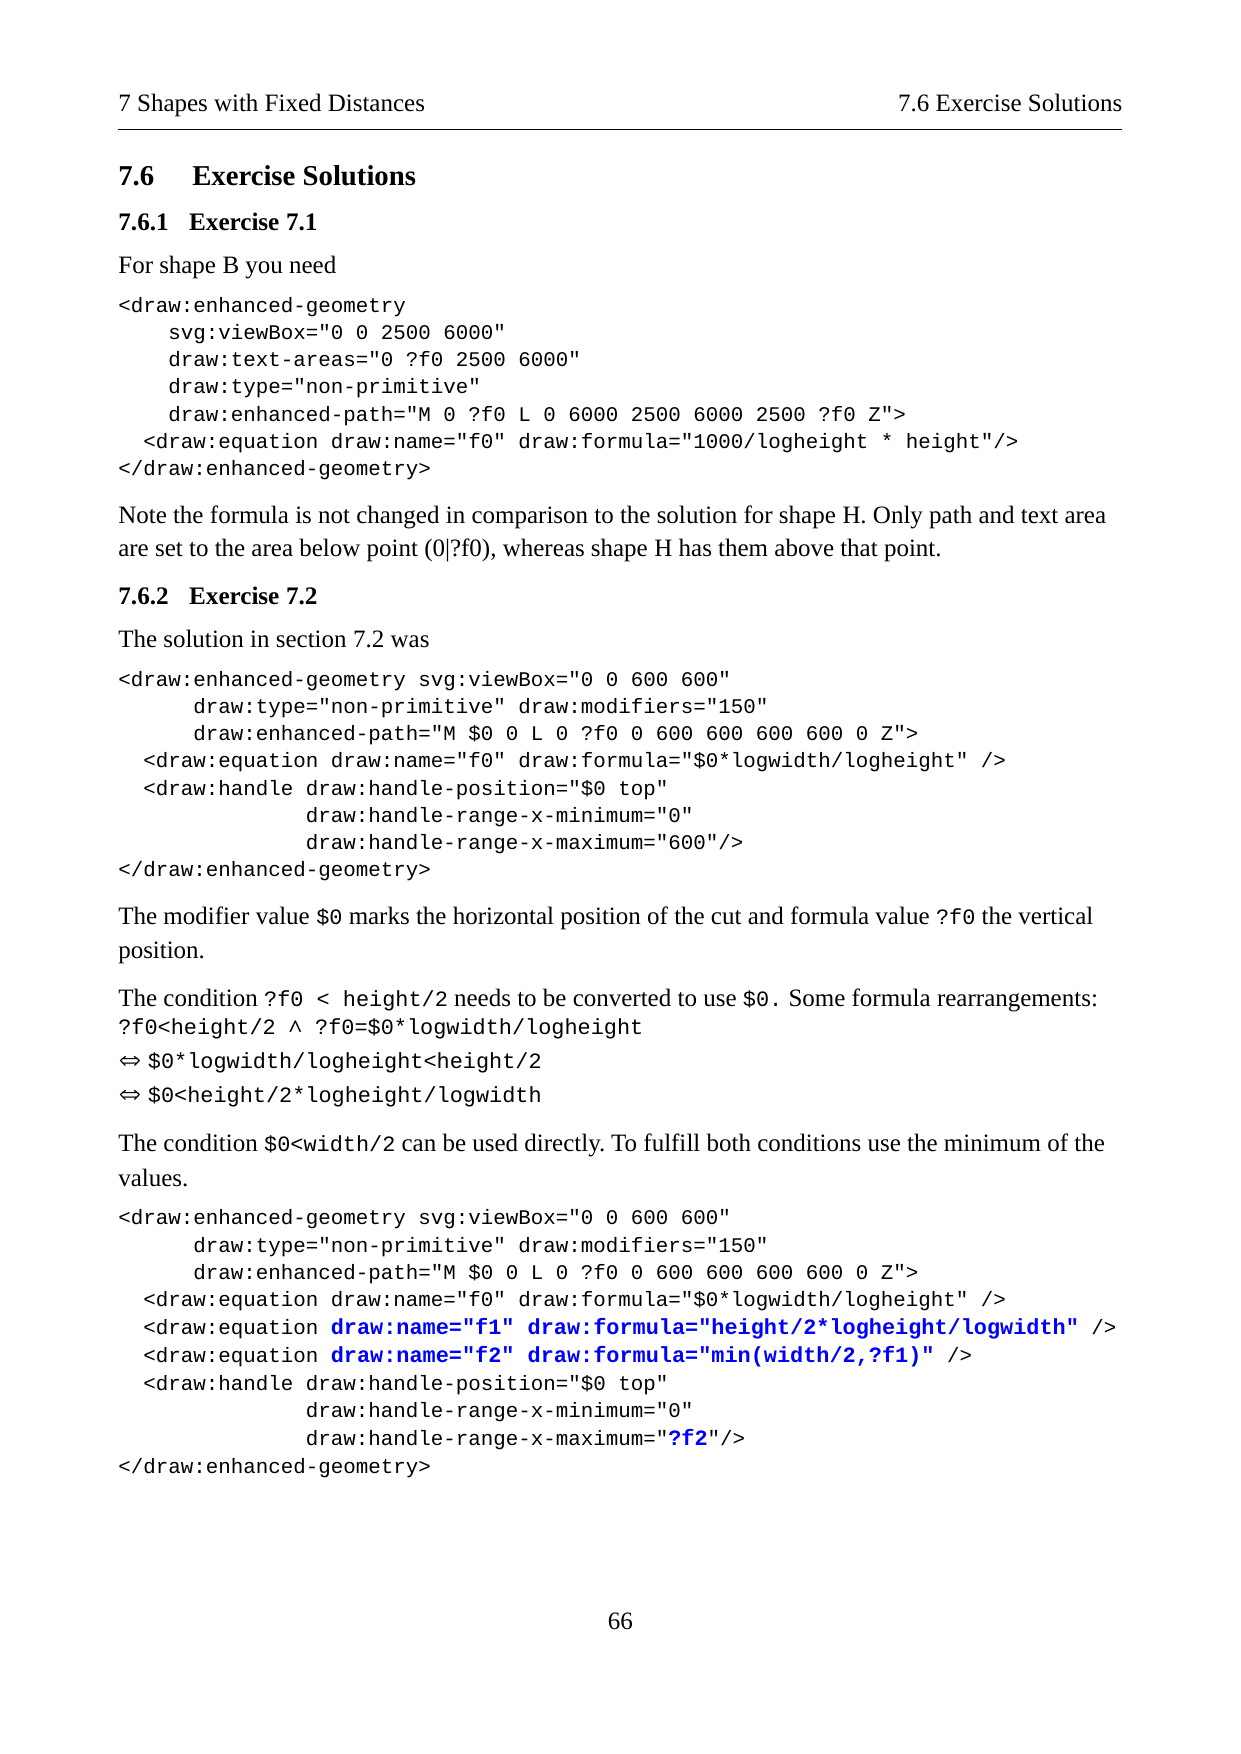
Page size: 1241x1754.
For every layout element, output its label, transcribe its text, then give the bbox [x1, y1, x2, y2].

text <draw:equation draw:name="f0" draw:formula="$0*logwidth/logheight" /> [118, 1289, 1122, 1313]
text The condition ?f0 < height/2 needs to be converted to use $0. Some formula rearrangements: ?⁠f0<height/2 ∧ ?f0=$0*logwidth/logheight ⇔ $0*logwidth/logheight<height/2 ⇔ $0<height/2*logheight/logwidth [118, 983, 1122, 1109]
text </draw:enhanced-geometry> [118, 458, 1122, 482]
text <draw:enhanced-geometry svg:viewBox="0 0 600 600" [118, 669, 1122, 692]
text <draw:equation draw:name="f0" draw:formula="$0*logwidth/logheight" /> [118, 750, 1122, 774]
subtitle Exercise Solutions [118, 159, 1122, 192]
text draw:enhanced-path="M $0 0 L 0 ?f0 0 600 600 600 600 0 Z"> [118, 1262, 1122, 1285]
text <draw:enhanced-geometry svg:viewBox="0 0 600 600" [118, 1207, 1122, 1231]
text draw:type="non-primitive" draw:modifiers="150" [118, 1234, 1122, 1258]
text draw:handle-range-x-maximum="600"/> [118, 832, 1122, 856]
text <draw:enhanced-geometry [118, 295, 1122, 319]
text The modifier value $0 marks the horizontal position of the cut and formula value ?f0 the vertical position. [118, 901, 1122, 964]
text <draw:equation draw:name="f0" draw:formula="1000/logheight * height"/> [118, 431, 1122, 454]
text draw:enhanced-path="M $0 0 L 0 ?f0 0 600 600 600 600 0 Z"> [118, 723, 1122, 747]
text draw:text-areas="0 ?f0 2500 6000" [118, 349, 1122, 373]
text For shape B you need [118, 250, 1122, 279]
text </draw:enhanced-geometry> [118, 1456, 1122, 1479]
subtitle Exercise 7.2 [118, 581, 1122, 609]
text draw:handle-range-x-minimum="0" [118, 1400, 1122, 1424]
text draw:type="non-primitive" draw:modifiers="150" [118, 696, 1122, 720]
text <draw:equation draw:name="f1" draw:formula="height/2*logheight/logwidth" /> [118, 1316, 1122, 1341]
subtitle Exercise 7.1 [118, 207, 1122, 236]
text Note the formula is not changed in comparison to the solution for shape H. Only path and text area are set to the area below point (0|?f0), whereas shape H has them above that point. [118, 500, 1122, 562]
text draw:handle-range-x-minimum="0" [118, 805, 1122, 828]
text <draw:equation draw:name="f2" draw:formula="min(width/2,?f1)" /> [118, 1344, 1122, 1369]
text svg:viewBox="0 0 2500 6000" [118, 322, 1122, 346]
text draw:type="non-primitive" [118, 377, 1122, 400]
text The solution in section 7.2 was [118, 624, 1122, 653]
text draw:handle-range-x-maximum="?f2"/> [118, 1427, 1122, 1452]
text <draw:handle draw:handle-position="$0 top" [118, 778, 1122, 801]
text draw:enhanced-path="M 0 ?f0 L 0 6000 2500 6000 2500 ?f0 Z"> [118, 404, 1122, 427]
text </draw:enhanced-geometry> [118, 859, 1122, 883]
text <draw:handle draw:handle-position="$0 top" [118, 1373, 1122, 1397]
text The condition $0<width/2 can be used directly. To fulfill both conditions use the minimum of the values. [118, 1128, 1122, 1191]
